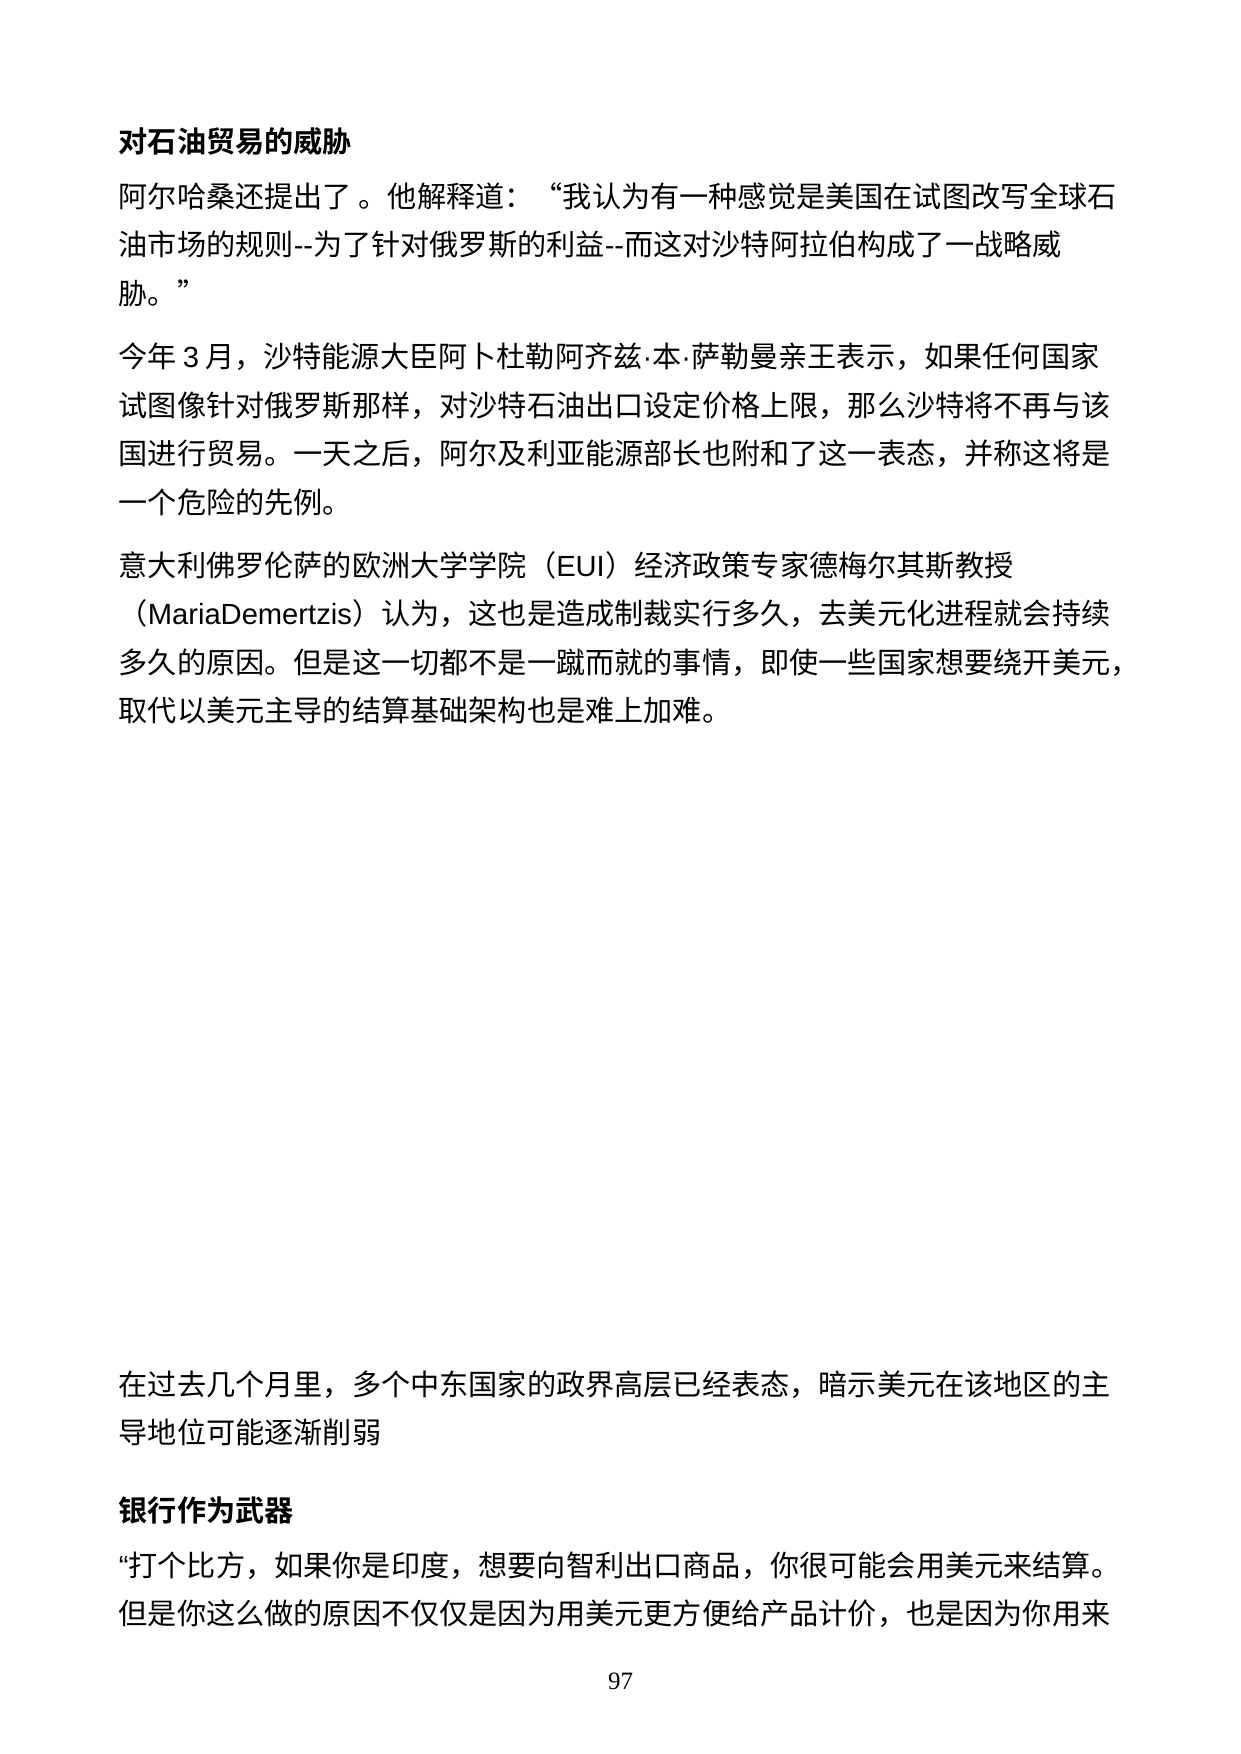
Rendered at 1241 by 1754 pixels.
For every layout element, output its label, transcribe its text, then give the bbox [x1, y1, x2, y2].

subtitle 银行作为武器 [118, 1487, 1122, 1530]
text “打个比方，如果你是印度，想要向智利出口商品，你很可能会用美元来结算。但是你这么做的原因不仅仅是因为用美元更方便给产品计价，也是因为你用来 [118, 1542, 1122, 1633]
text 在过去几个月里，多个中东国家的政界高层已经表态，暗示美元在该地区的主导地位可能逐渐削弱 [118, 1361, 1122, 1452]
text 意大利佛罗伦萨的欧洲大学学院（EUI）经济政策专家德梅尔其斯教授（MariaDemertzis）认为，这也是造成制裁实行多久，去美元化进程就会持续多久的原因。但是这一切都不是一蹴而就的事情，即使一些国家想要绕开美元，取代以美元主导的结算基础架构也是难上加难。 [118, 542, 1122, 730]
text 阿尔哈桑还提出了 。他解释道：“我认为有一种感觉是美国在试图改写全球石油市场的规则--为了针对俄罗斯的利益--而这对沙特阿拉伯构成了一战略威胁。” [118, 173, 1122, 313]
text 今年3月，沙特能源大臣阿卜杜勒阿齐兹·本·萨勒曼亲王表示，如果任何国家试图像针对俄罗斯那样，对沙特石油出口设定价格上限，那么沙特将不再与该国进行贸易。一天之后，阿尔及利亚能源部长也附和了这一表态，并称这将是一个危险的先例。 [118, 333, 1122, 521]
subtitle 对石油贸易的威胁 [118, 118, 1122, 161]
